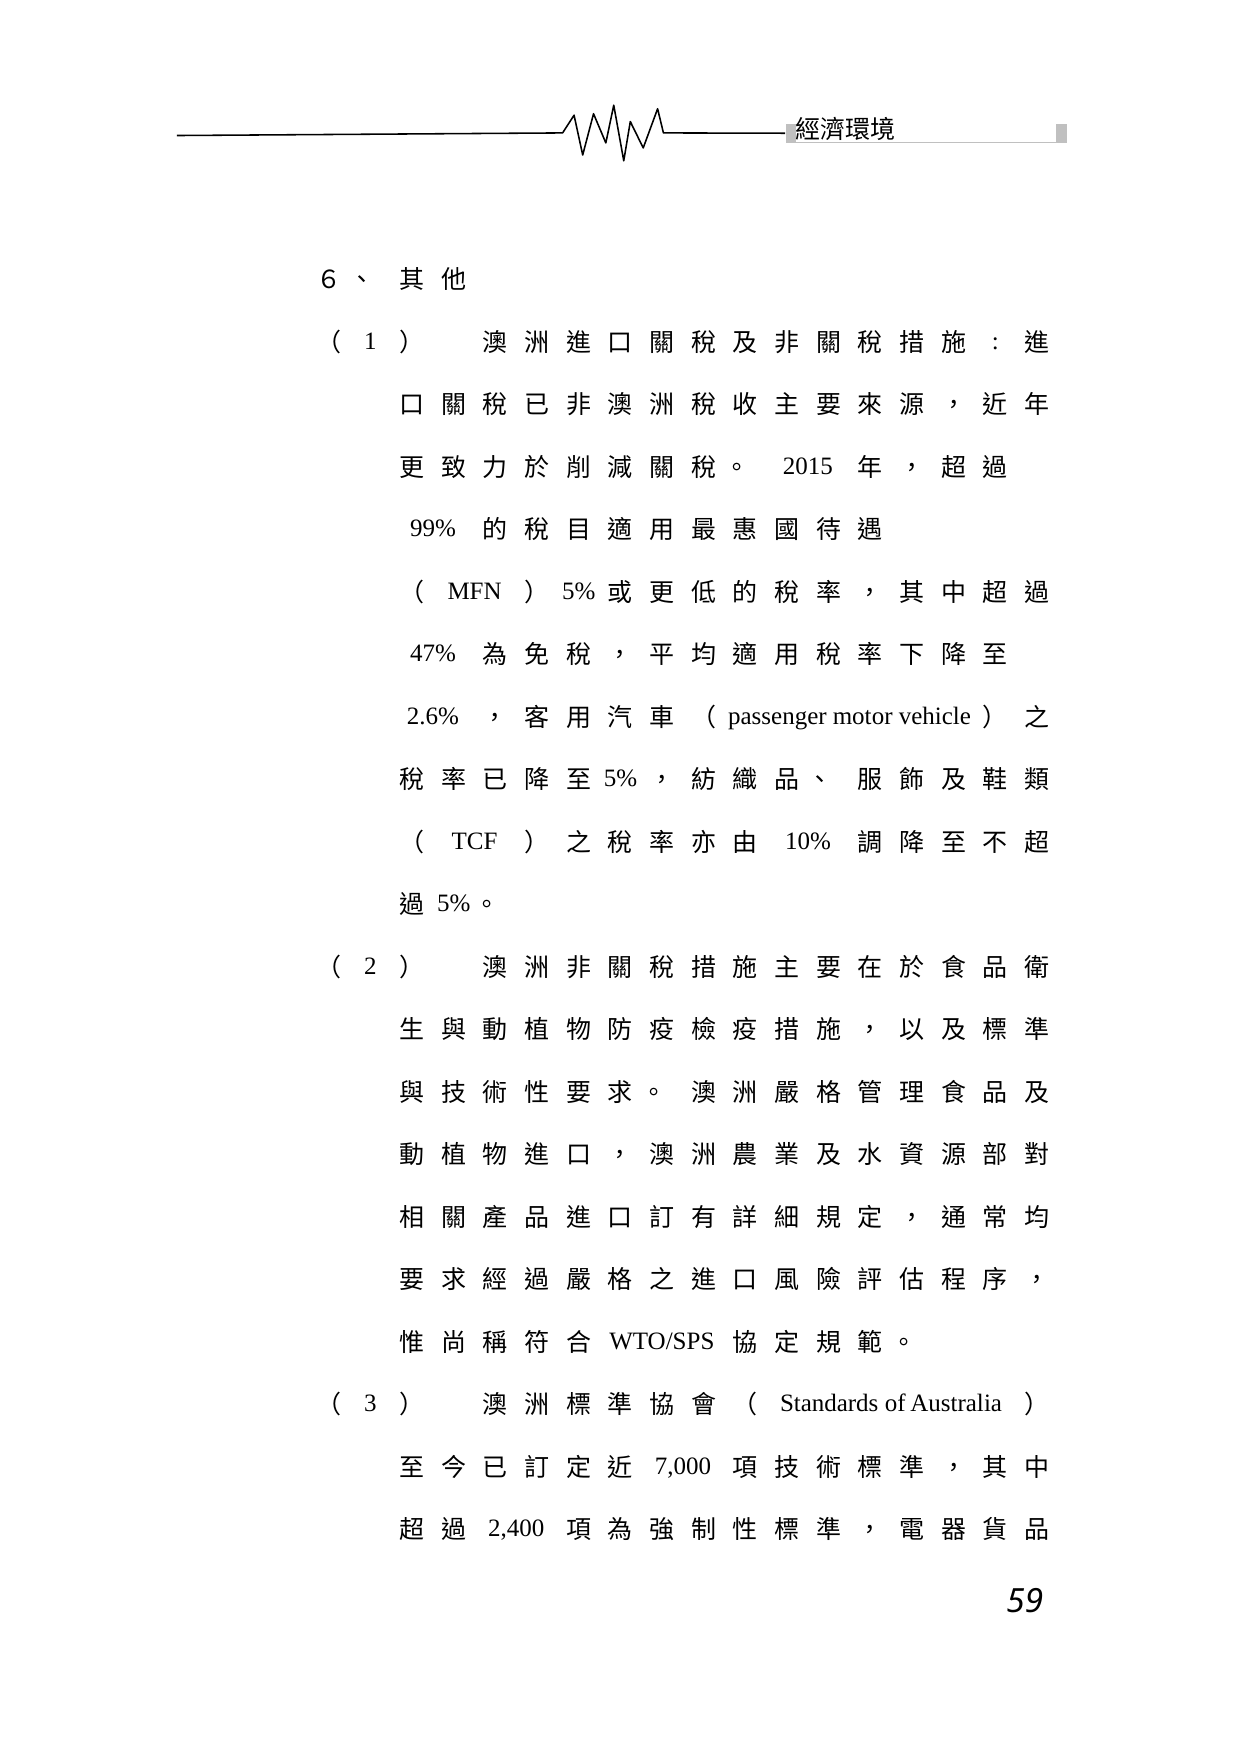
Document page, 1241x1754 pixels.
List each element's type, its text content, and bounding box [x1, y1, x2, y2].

text （1） 澳洲進口關稅及非關稅措施:進口關稅已非澳洲稅收主要來源，近年更致力於削減關稅。2015年，超過99%的稅目適用最惠國待遇（MFN）5%或更低的稅率，其中超過47%為免稅，平均適用稅率下降至2.6%，客用汽車（passenger motor vehicle）之稅率已降至5%，紡織品、服飾及鞋類（TCF）之稅率亦由10%調降至不超過5%。 [306, 299, 1058, 924]
text （2） 澳洲非關稅措施主要在於食品衛生與動植物防疫檢疫措施，以及標準與技術性要求。澳洲嚴格管理食品及動植物進口，澳洲農業及水資源部對相關產品進口訂有詳細規定，通常均要求經過嚴格之進口風險評估程序，惟尚稱符合WTO/SPS協定規範。 [306, 924, 1058, 1361]
text ６、其他 [281, 236, 1058, 299]
text （3） 澳洲標準協會（Standards of Australia）至今已訂定近7,000項技術標準，其中超過2,400項為強制性標準，電器貨品 [306, 1361, 1058, 1549]
